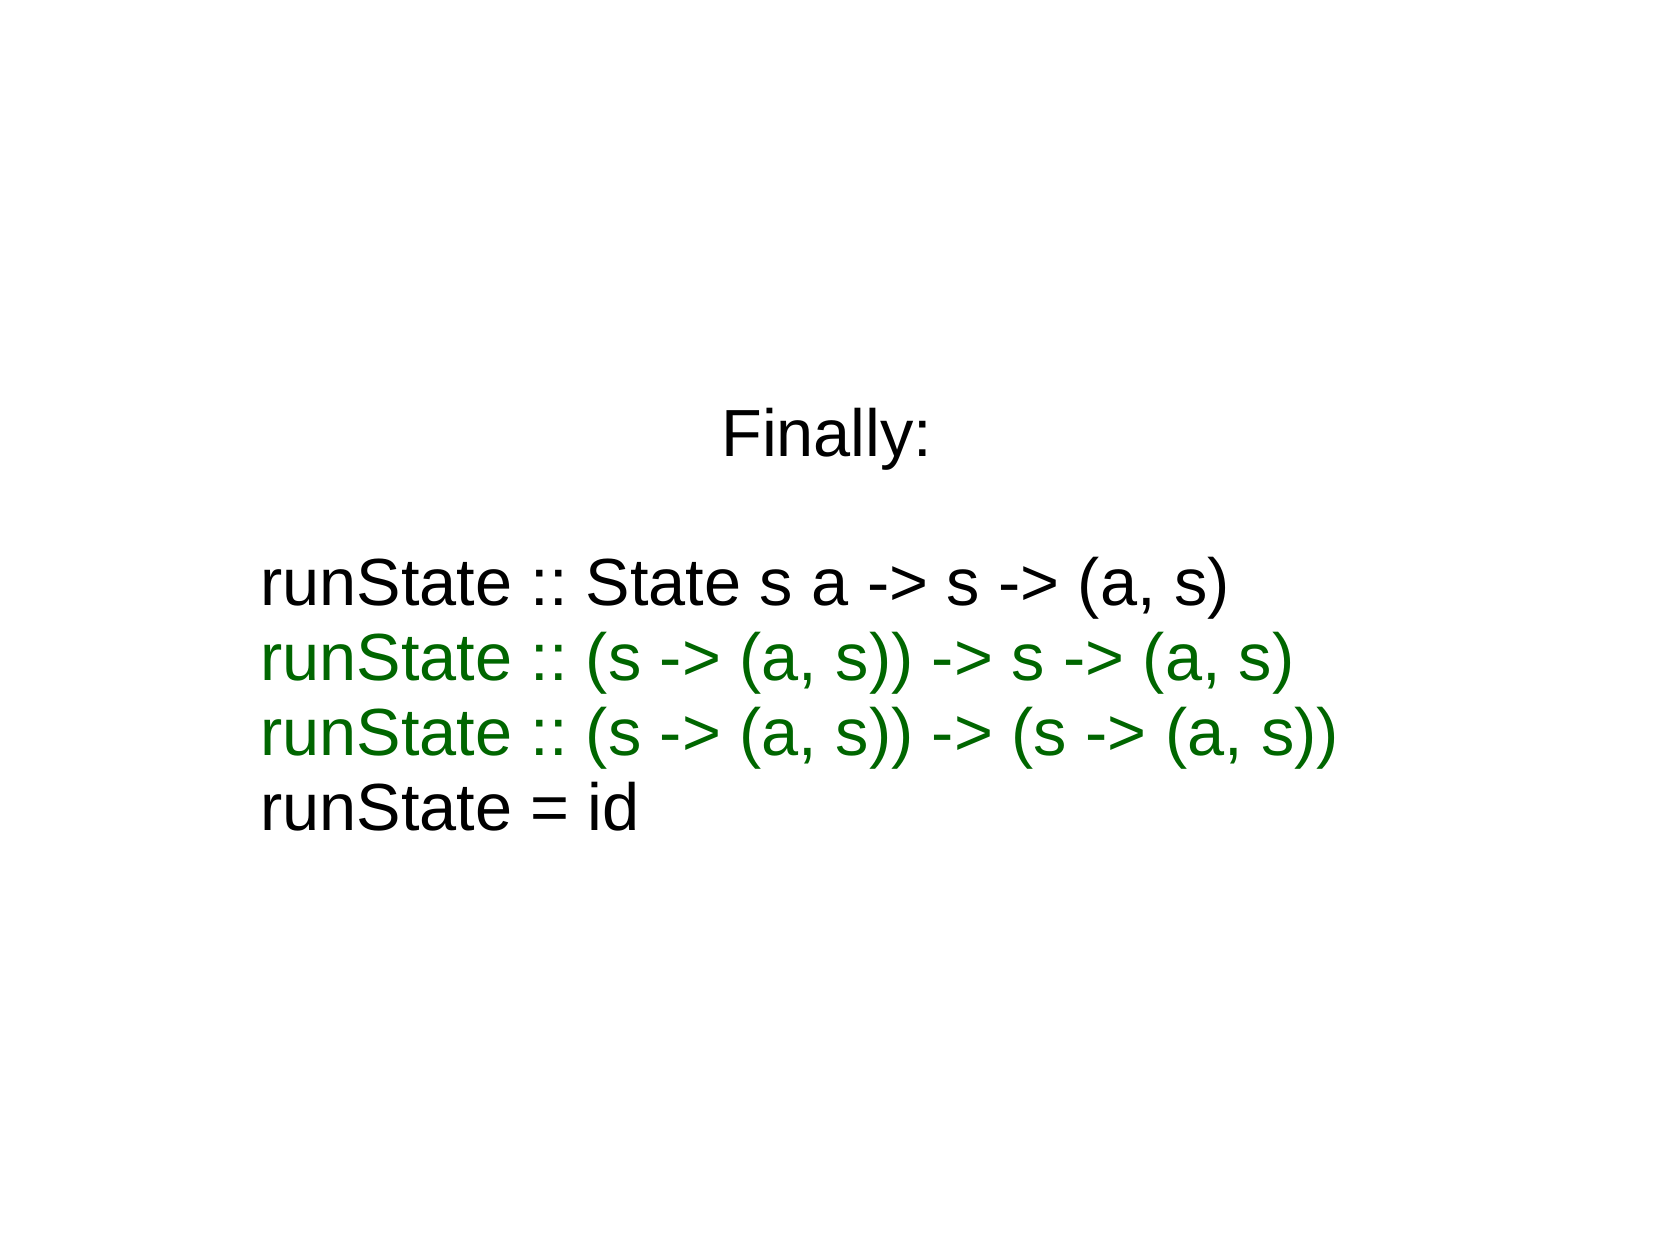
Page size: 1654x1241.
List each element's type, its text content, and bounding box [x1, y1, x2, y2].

subtitle Finally: runState :: State s a -> s -> (a, s) runState :: (s -> (a, s)) -> s -> (a, s) runState :: (s -> (a, s)) -> (s -> (a, s)) runState = id [260, 355, 1393, 885]
